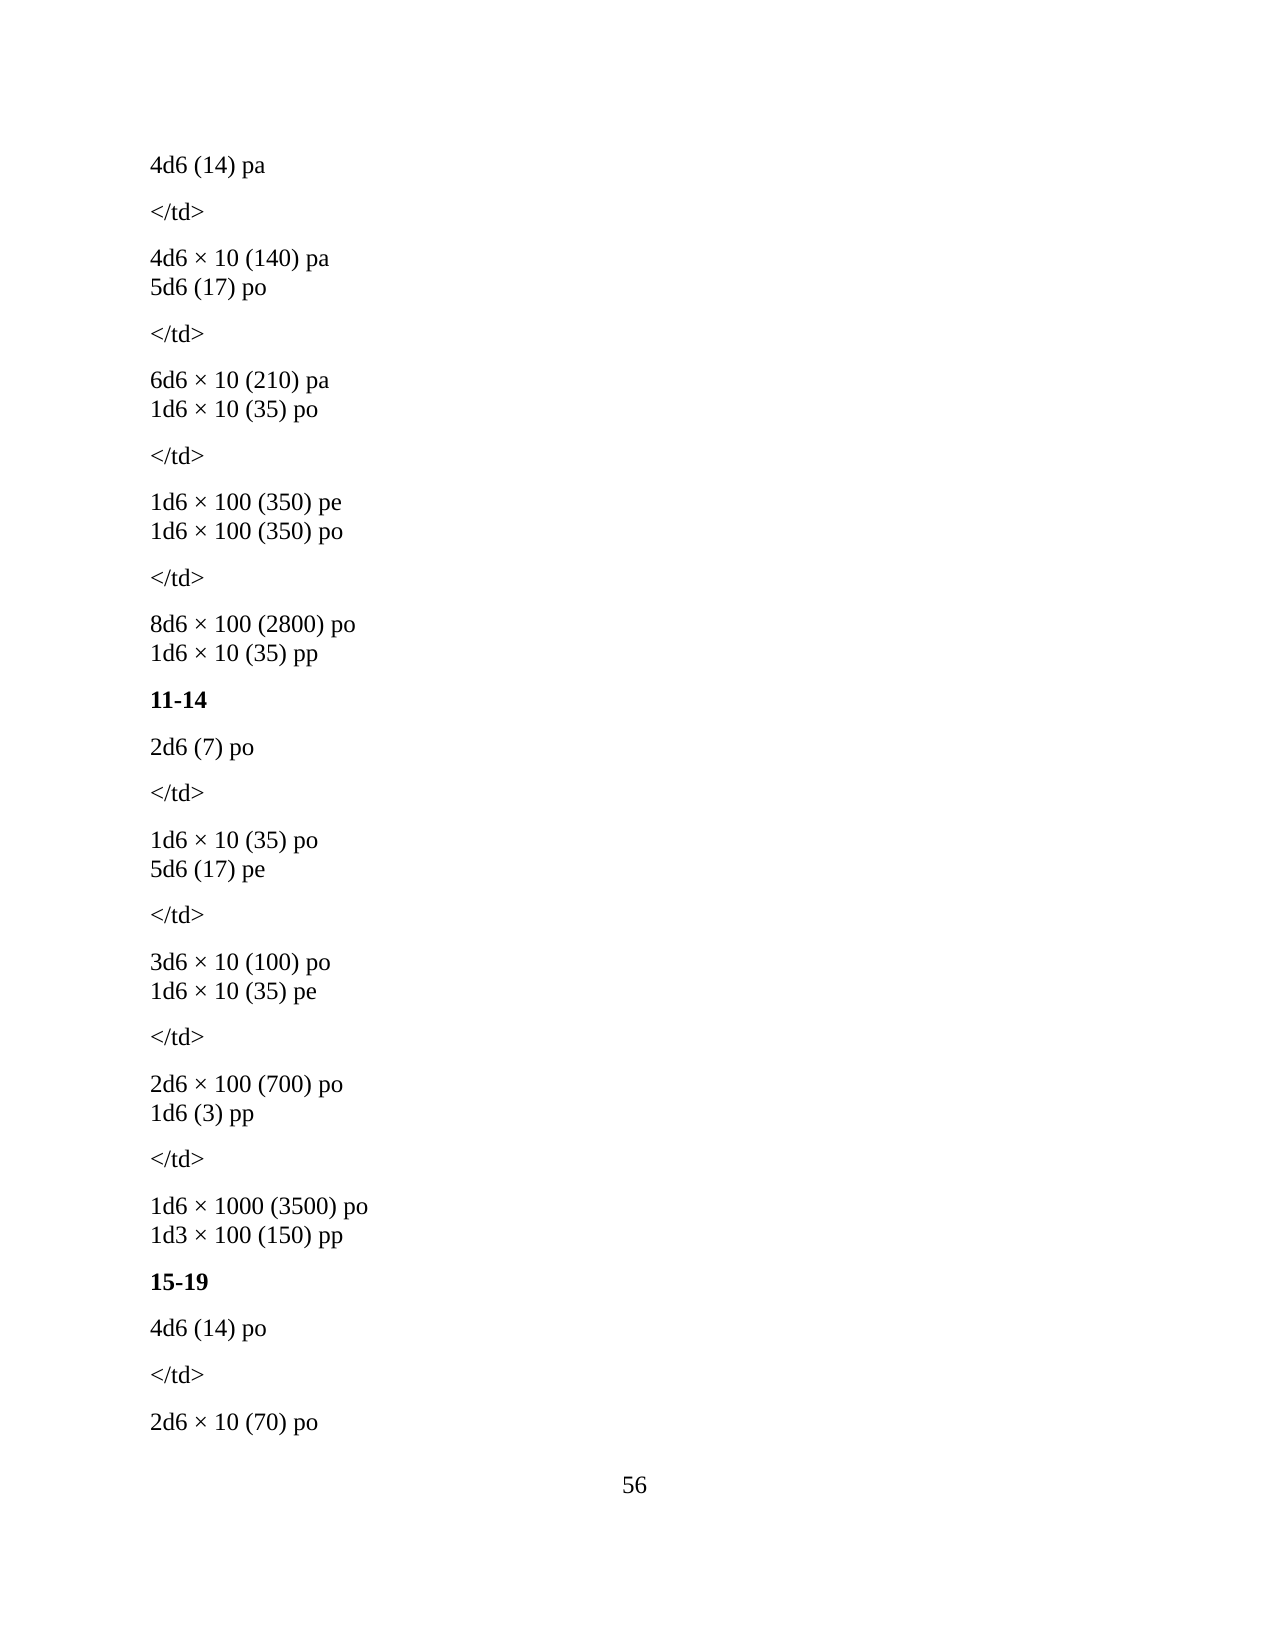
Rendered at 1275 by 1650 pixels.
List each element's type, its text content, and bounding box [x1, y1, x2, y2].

text 4d6 × 10 (140) pa 5d6 (17) po [150, 243, 1125, 301]
text 15-19 [150, 1267, 1125, 1295]
text </td> [150, 319, 1125, 347]
text 4d6 (14) po [150, 1313, 1125, 1342]
text 1d6 × 100 (350) pe 1d6 × 100 (350) po [150, 487, 1125, 545]
text 2d6 (7) po [150, 732, 1125, 760]
text 1d6 × 1000 (3500) po 1d3 × 100 (150) pp [150, 1191, 1125, 1249]
text 4d6 (14) pa [150, 150, 1125, 179]
text </td> [150, 563, 1125, 592]
text </td> [150, 1022, 1125, 1051]
text 8d6 × 100 (2800) po 1d6 × 10 (35) pp [150, 609, 1125, 667]
text 2d6 × 100 (700) po 1d6 (3) pp [150, 1069, 1125, 1127]
text 3d6 × 10 (100) po 1d6 × 10 (35) pe [150, 947, 1125, 1004]
text </td> [150, 441, 1125, 469]
text 11-14 [150, 685, 1125, 714]
text </td> [150, 1360, 1125, 1389]
text 6d6 × 10 (210) pa 1d6 × 10 (35) po [150, 365, 1125, 423]
text </td> [150, 900, 1125, 929]
text </td> [150, 197, 1125, 225]
text 2d6 × 10 (70) po [150, 1407, 1125, 1435]
text </td> [150, 1144, 1125, 1173]
text </td> [150, 778, 1125, 807]
text 1d6 × 10 (35) po 5d6 (17) pe [150, 825, 1125, 882]
